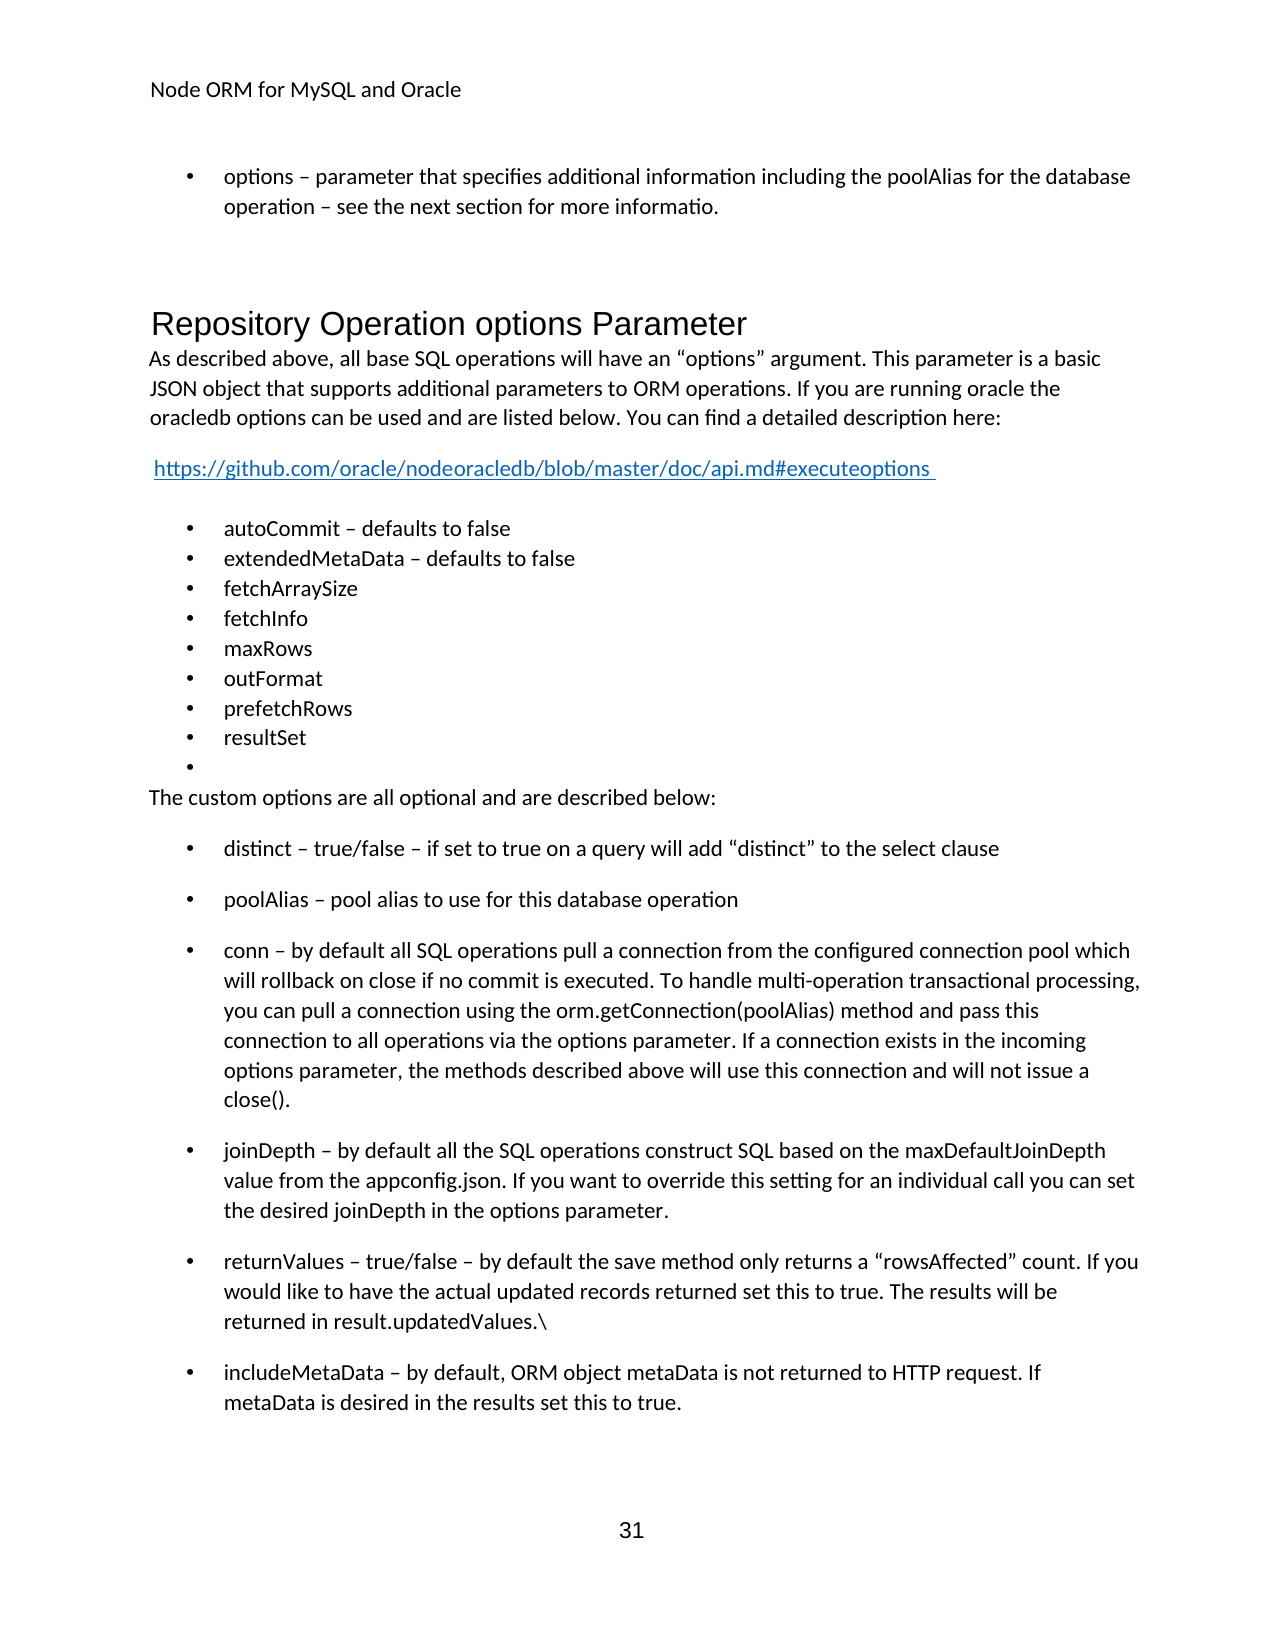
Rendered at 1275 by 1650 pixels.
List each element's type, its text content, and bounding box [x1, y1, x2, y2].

list poolAlias – pool alias to use for this database operation [186, 885, 1143, 913]
text The custom options are all optional and are described below: [148, 783, 1132, 811]
list joinDepth – by default all the SQL operations construct SQL based on the maxDefaultJoinDepth value from the appconfig.json. If you want to override this setting for an individual call you can set the desired joinDepth in the options parameter. [186, 1137, 1143, 1224]
list returnValues – true/false – by default the save method only returns a “rowsAffected” count. If you would like to have the actual updated records returned set this to true. The results will be returned in result.updatedValues.\ [186, 1247, 1143, 1335]
list autoCommit – defaults to false [186, 514, 1143, 542]
list maxRows [186, 634, 1143, 662]
text https://github.com/oracle/nodeoracledb/blob/master/doc/api.md#executeoptions [148, 454, 1132, 482]
text As described above, all base SQL operations will have an “options” argument. This parameter is a basic JSON object that supports additional parameters to ORM operations. If you are running oracle the oracledb options can be used and are listed below. You can find a detailed description here: [148, 344, 1132, 432]
list distinct – true/false – if set to true on a query will add “distinct” to the select clause [186, 834, 1143, 862]
list fetchInfo [186, 604, 1143, 632]
list prefetchRows [186, 694, 1143, 722]
list includeMetaData – by default, ORM object metaData is not returned to HTTP request. If metaData is desired in the results set this to true. [186, 1358, 1143, 1416]
list options – parameter that specifies additional information including the poolAlias for the database operation – see the next section for more informatio. [186, 162, 1143, 220]
list resultSet [186, 723, 1143, 752]
list fetchArraySize [186, 574, 1143, 602]
list extendedMetaData – defaults to false [186, 544, 1143, 572]
subtitle Repository Operation options Parameter [151, 304, 1143, 342]
list conn – by default all SQL operations pull a connection from the configured connection pool which will rollback on close if no commit is executed. To handle multi-operation transactional processing, you can pull a connection using the orm.getConnection(poolAlias) method and pass this connection to all operations via the options parameter. If a connection exists in the incoming options parameter, the methods described above will use this connection and will not issue a close(). [186, 936, 1143, 1114]
list outFormat [186, 664, 1143, 692]
